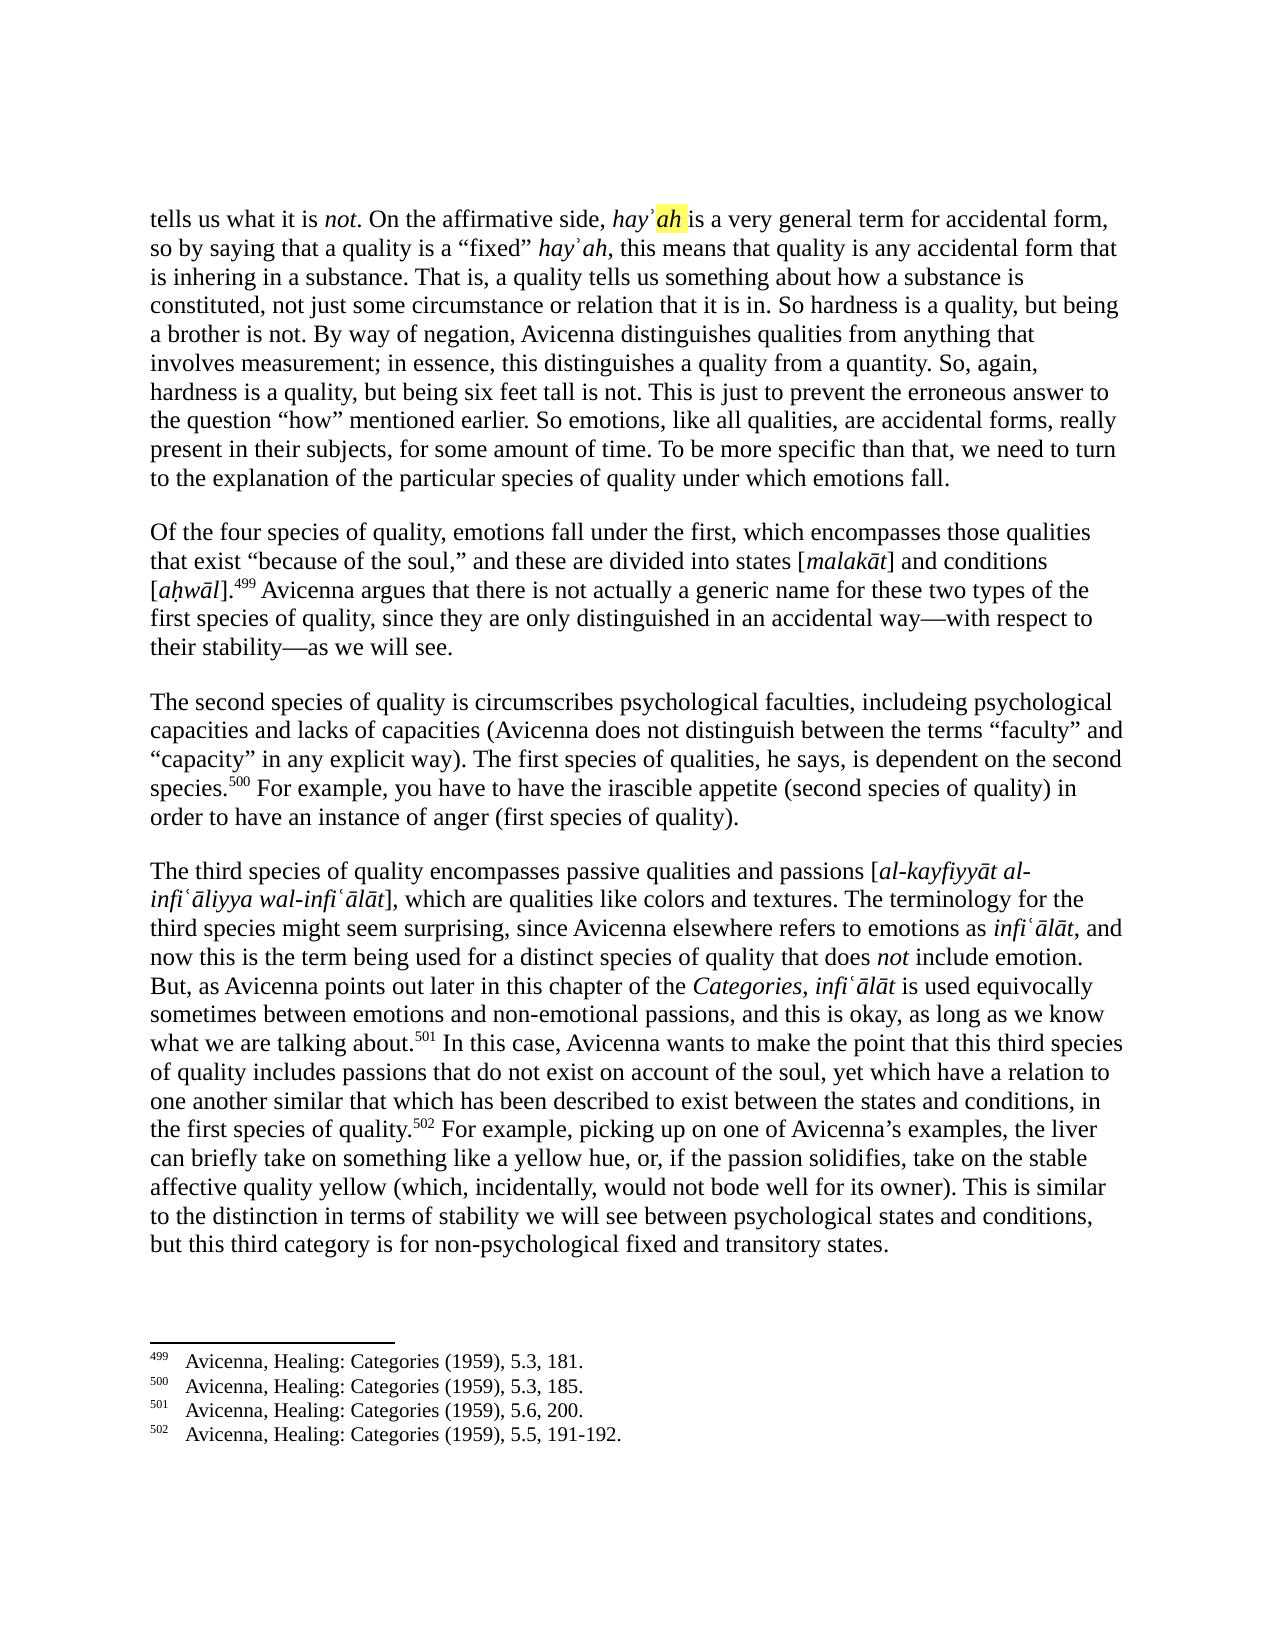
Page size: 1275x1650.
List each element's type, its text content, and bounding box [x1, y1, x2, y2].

text Avicenna, Healing: Categories (1959), 5.3, 181. [150, 1349, 1125, 1373]
text tells us what it is not. On the affirmative side, hayʾah is a very general term for accidental form, so by saying that a quality is a “fixed” hayʾah, this means that quality is any accidental form that is inhering in a substance. That is, a quality tells us something about how a substance is constituted, not just some circumstance or relation that it is in. So hardness is a quality, but being a brother is not. By way of negation, Avicenna distinguishes qualities from anything that involves measurement; in essence, this distinguishes a quality from a quantity. So, again, hardness is a quality, but being six feet tall is not. This is just to prevent the erroneous answer to the question “how” mentioned earlier. So emotions, like all qualities, are accidental forms, really present in their subjects, for some amount of time. To be more specific than that, we need to turn to the explanation of the particular species of quality under which emotions fall. [150, 204, 1125, 492]
text Avicenna, Healing: Categories (1959), 5.3, 185. [150, 1373, 1125, 1398]
text Avicenna, Healing: Categories (1959), 5.5, 191-192. [150, 1422, 1125, 1446]
text Avicenna, Healing: Categories (1959), 5.6, 200. [150, 1398, 1125, 1422]
text The second species of quality is circumscribes psychological faculties, includeing psychological capacities and lacks of capacities (Avicenna does not distinguish between the terms “faculty” and “capacity” in any explicit way). The first species of qualities, he says, is dependent on the second species. For example, you have to have the irascible appetite (second species of quality) in order to have an instance of anger (first species of quality). [150, 687, 1125, 830]
text Of the four species of quality, emotions fall under the first, which encompasses those qualities that exist “because of the soul,” and these are divided into states [malakāt] and conditions [aḥwāl]. Avicenna argues that there is not actually a generic name for these two types of the first species of quality, since they are only distinguished in an accidental way—with respect to their stability—as we will see. [150, 517, 1125, 661]
text The third species of quality encompasses passive qualities and passions [al-kayfiyyāt al-infiʿāliyya wal-infiʿālāt], which are qualities like colors and textures. The terminology for the third species might seem surprising, since Avicenna elsewhere refers to emotions as infiʿālāt, and now this is the term being used for a distinct species of quality that does not include emotion. But, as Avicenna points out later in this chapter of the Categories, infiʿālāt is used equivocally sometimes between emotions and non-emotional passions, and this is okay, as long as we know what we are talking about. In this case, Avicenna wants to make the point that this third species of quality includes passions that do not exist on account of the soul, yet which have a relation to one another similar that which has been described to exist between the states and conditions, in the first species of quality. For example, picking up on one of Avicenna’s examples, the liver can briefly take on something like a yellow hue, or, if the passion solidifies, take on the stable affective quality yellow (which, incidentally, would not bode well for its owner). This is similar to the distinction in terms of stability we will see between psychological states and conditions, but this third category is for non-psychological fixed and transitory states. [150, 856, 1125, 1258]
